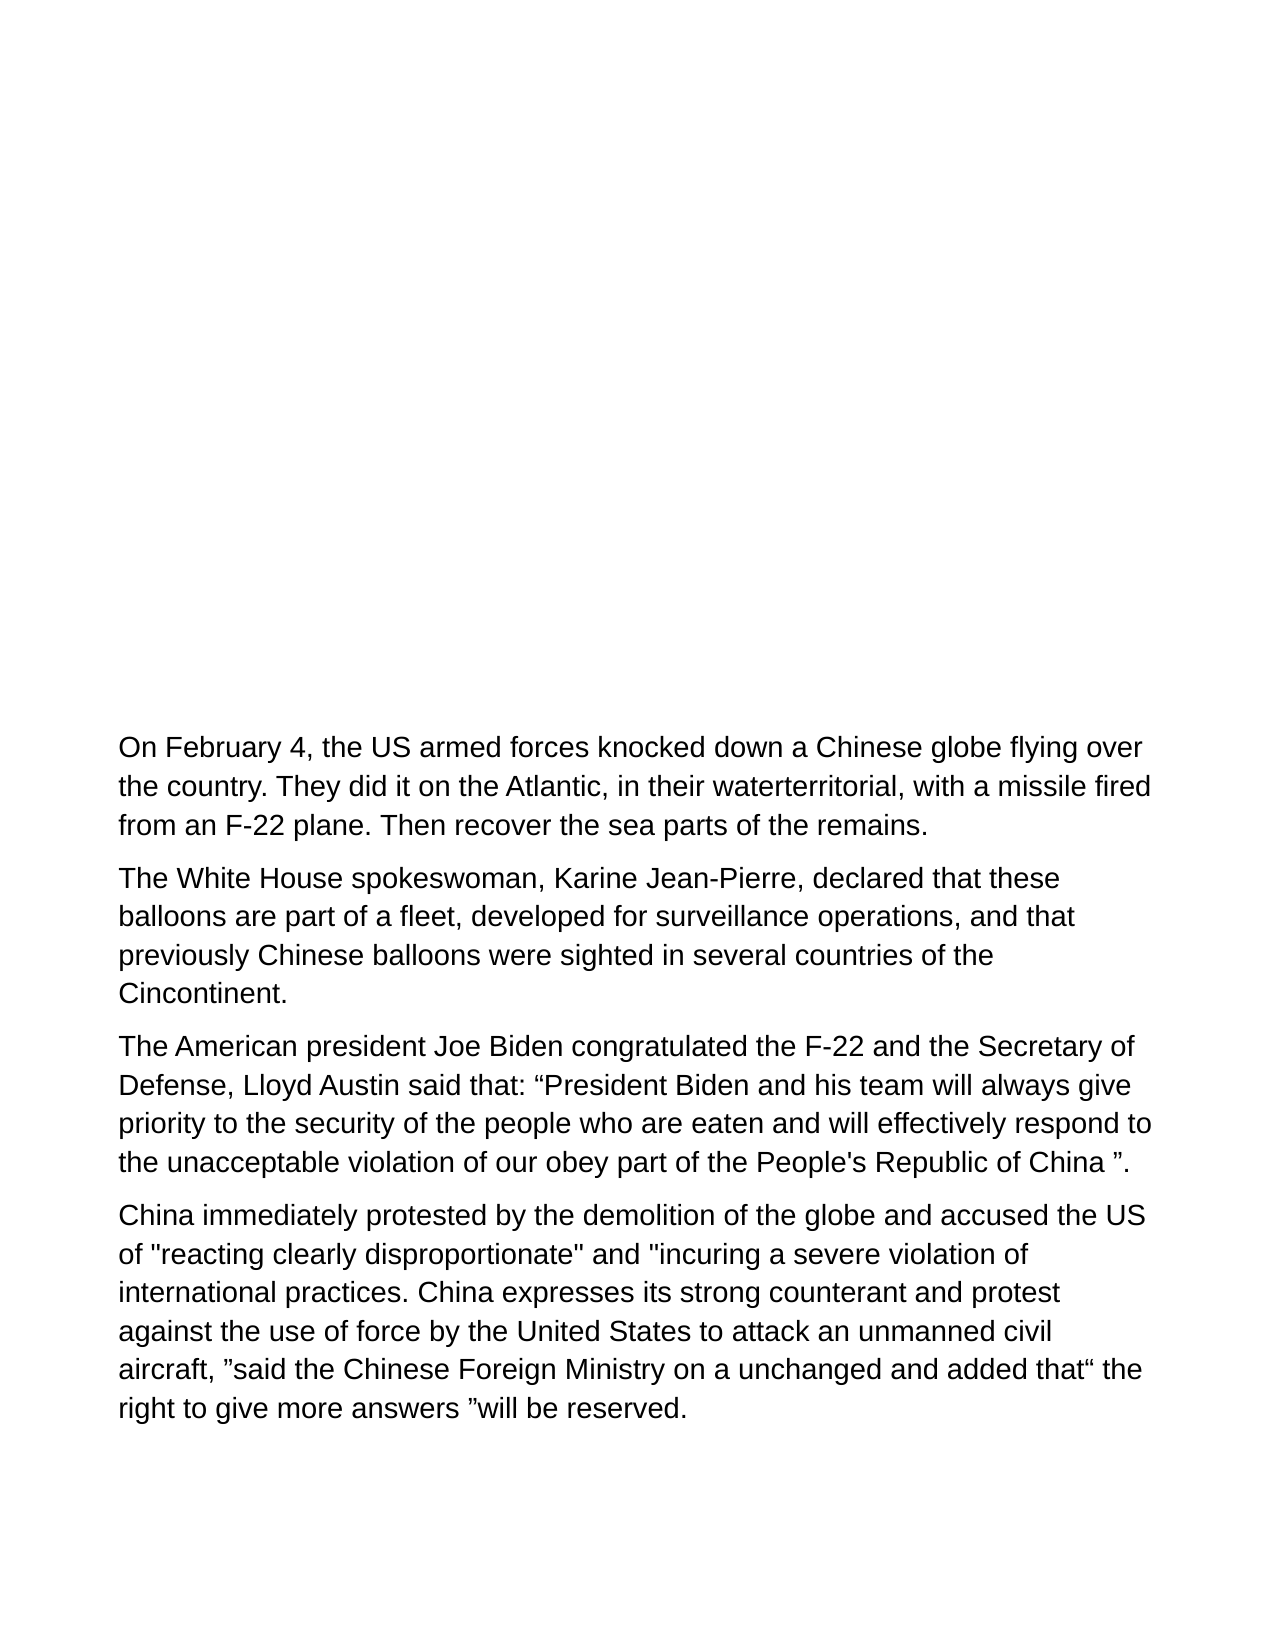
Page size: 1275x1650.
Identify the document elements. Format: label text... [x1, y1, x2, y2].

text The White House spokeswoman, Karine Jean-Pierre, declared that these balloons are part of a fleet, developed for surveillance operations, and that previously Chinese balloons were sighted in several countries of the Cincontinent. [118, 861, 1157, 1010]
text The American president Joe Biden congratulated the F-22 and the Secretary of Defense, Lloyd Austin said that: “President Biden and his team will always give priority to the security of the people who are eaten and will effectively respond to the unacceptable violation of our obey part of the People's Republic of China ”. [118, 1029, 1157, 1179]
text On February 4, the US armed forces knocked down a Chinese globe flying over the country. They did it on the Atlantic, in their waterterritorial, with a missile fired from an F-22 plane. Then recover the sea parts of the remains. [118, 118, 1157, 841]
text China immediately protested by the demolition of the globe and accused the US of "reacting clearly disproportionate" and "incuring a severe violation of international practices. China expresses its strong counterant and protest against the use of force by the United States to attack an unmanned civil aircraft, ”said the Chinese Foreign Ministry on a unchanged and added that“ the right to give more answers ”will be reserved. [118, 1198, 1157, 1424]
